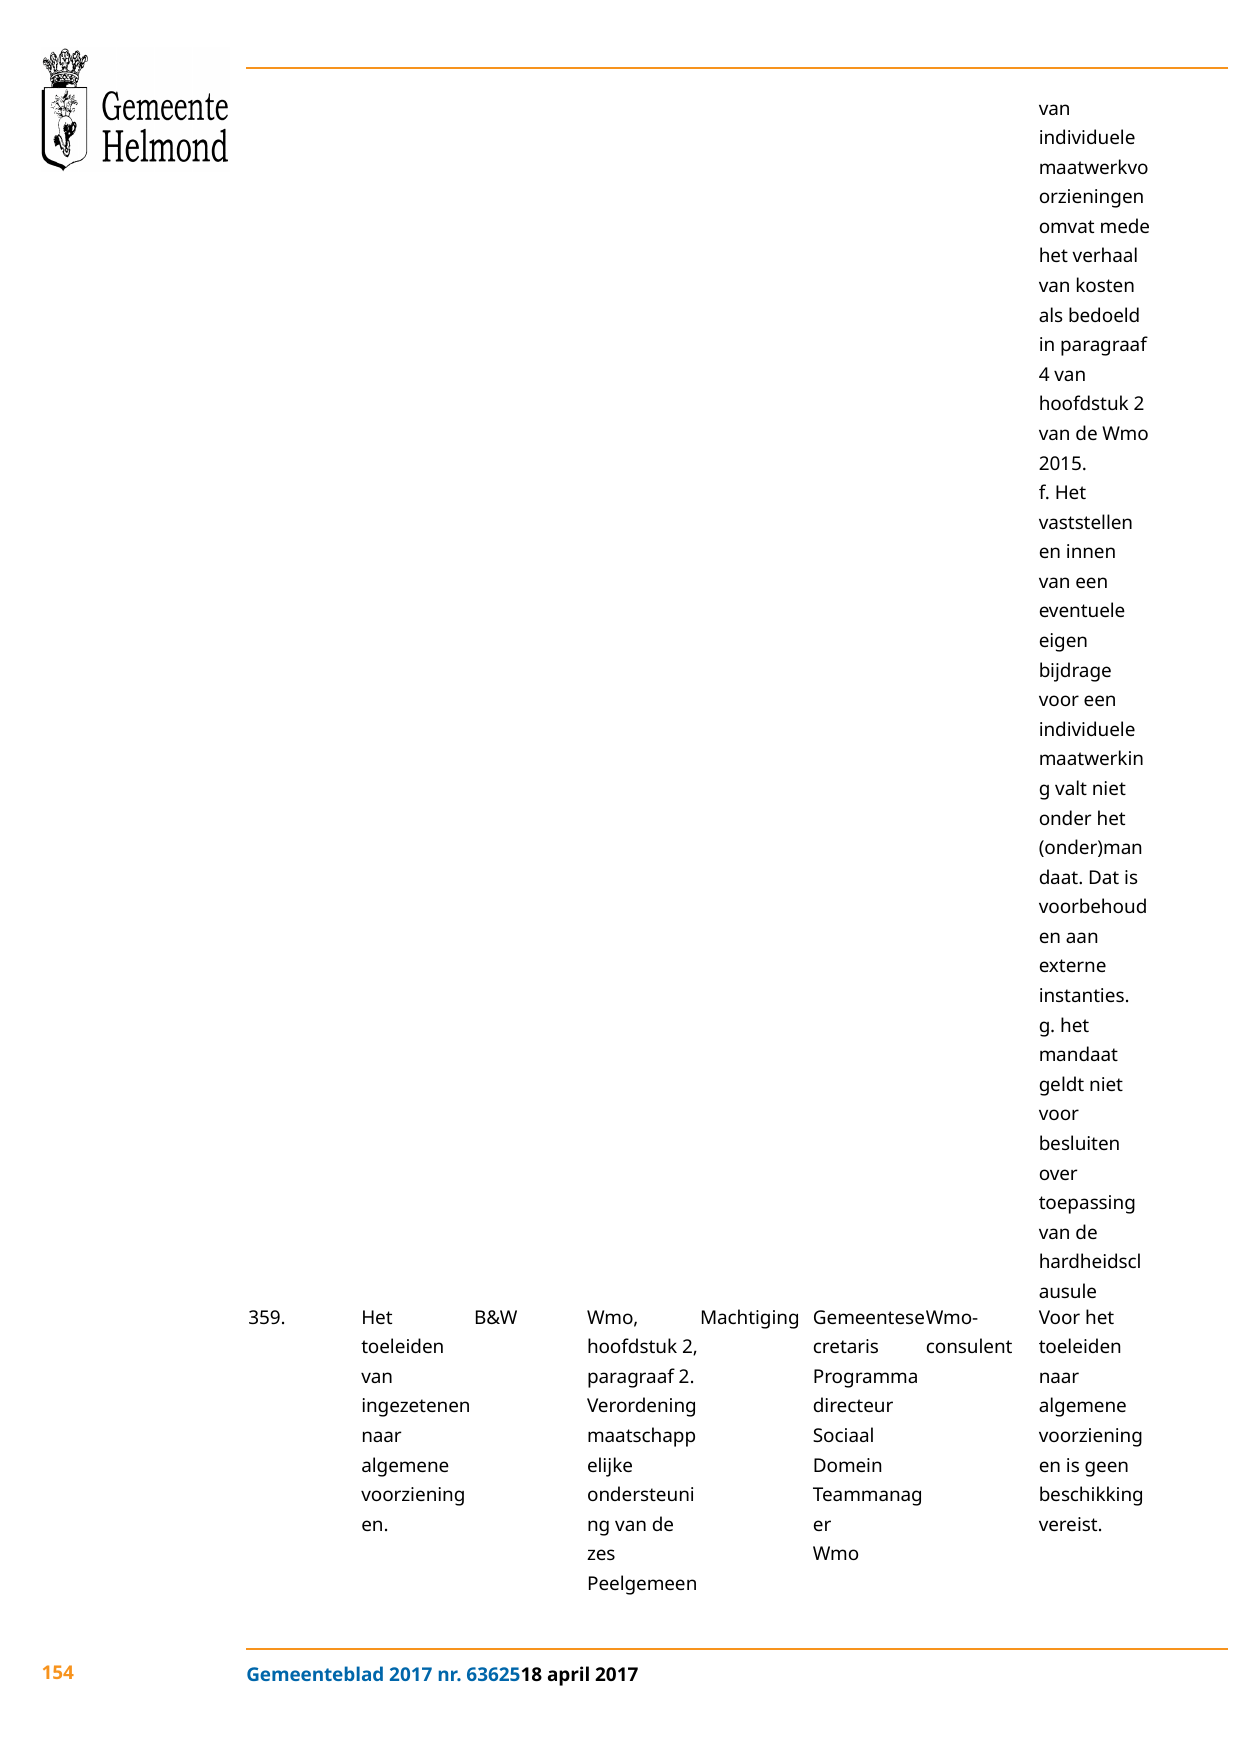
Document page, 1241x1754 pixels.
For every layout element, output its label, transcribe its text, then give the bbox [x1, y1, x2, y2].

table_cell [248, 95, 361, 1304]
table_cell 359. [248, 1304, 361, 1596]
table_cell Wmo-consulent [926, 1304, 1038, 1596]
table_cell Gemeentesecretaris Programmadirecteur Sociaal Domein Teammanager Wmo [813, 1304, 926, 1596]
table_cell [926, 95, 1038, 1304]
table_cell Het toeleiden van ingezetenen naar algemene voorzieningen. [361, 1304, 474, 1596]
table_cell Machtiging [700, 1304, 813, 1596]
table_cell B&W [474, 1304, 587, 1596]
table_cell [813, 95, 926, 1304]
table_cell van individuele maatwerkvoorzieningen omvat mede het verhaal van kosten als bedoeld in paragraaf 4 van hoofdstuk 2 van de Wmo 2015. f. Het vaststellen en innen van een eventuele eigen bijdrage voor een individuele maatwerking valt niet onder het (onder)mandaat. Dat is voorbehouden aan externe instanties. g. het mandaat geldt niet voor besluiten over toepassing van de hardheidsclausule [1039, 95, 1152, 1304]
table_cell Voor het toeleiden naar algemene voorzieningen is geen beschikking vereist. [1039, 1304, 1152, 1596]
table_cell [474, 95, 587, 1304]
table_cell [361, 95, 474, 1304]
table_cell [587, 95, 700, 1304]
table_cell [700, 95, 813, 1304]
picture [41, 47, 231, 172]
table_cell Wmo, hoofdstuk 2, paragraaf 2. Verordening maatschappelijke ondersteuning van de zes Peelgemeen [587, 1304, 700, 1596]
